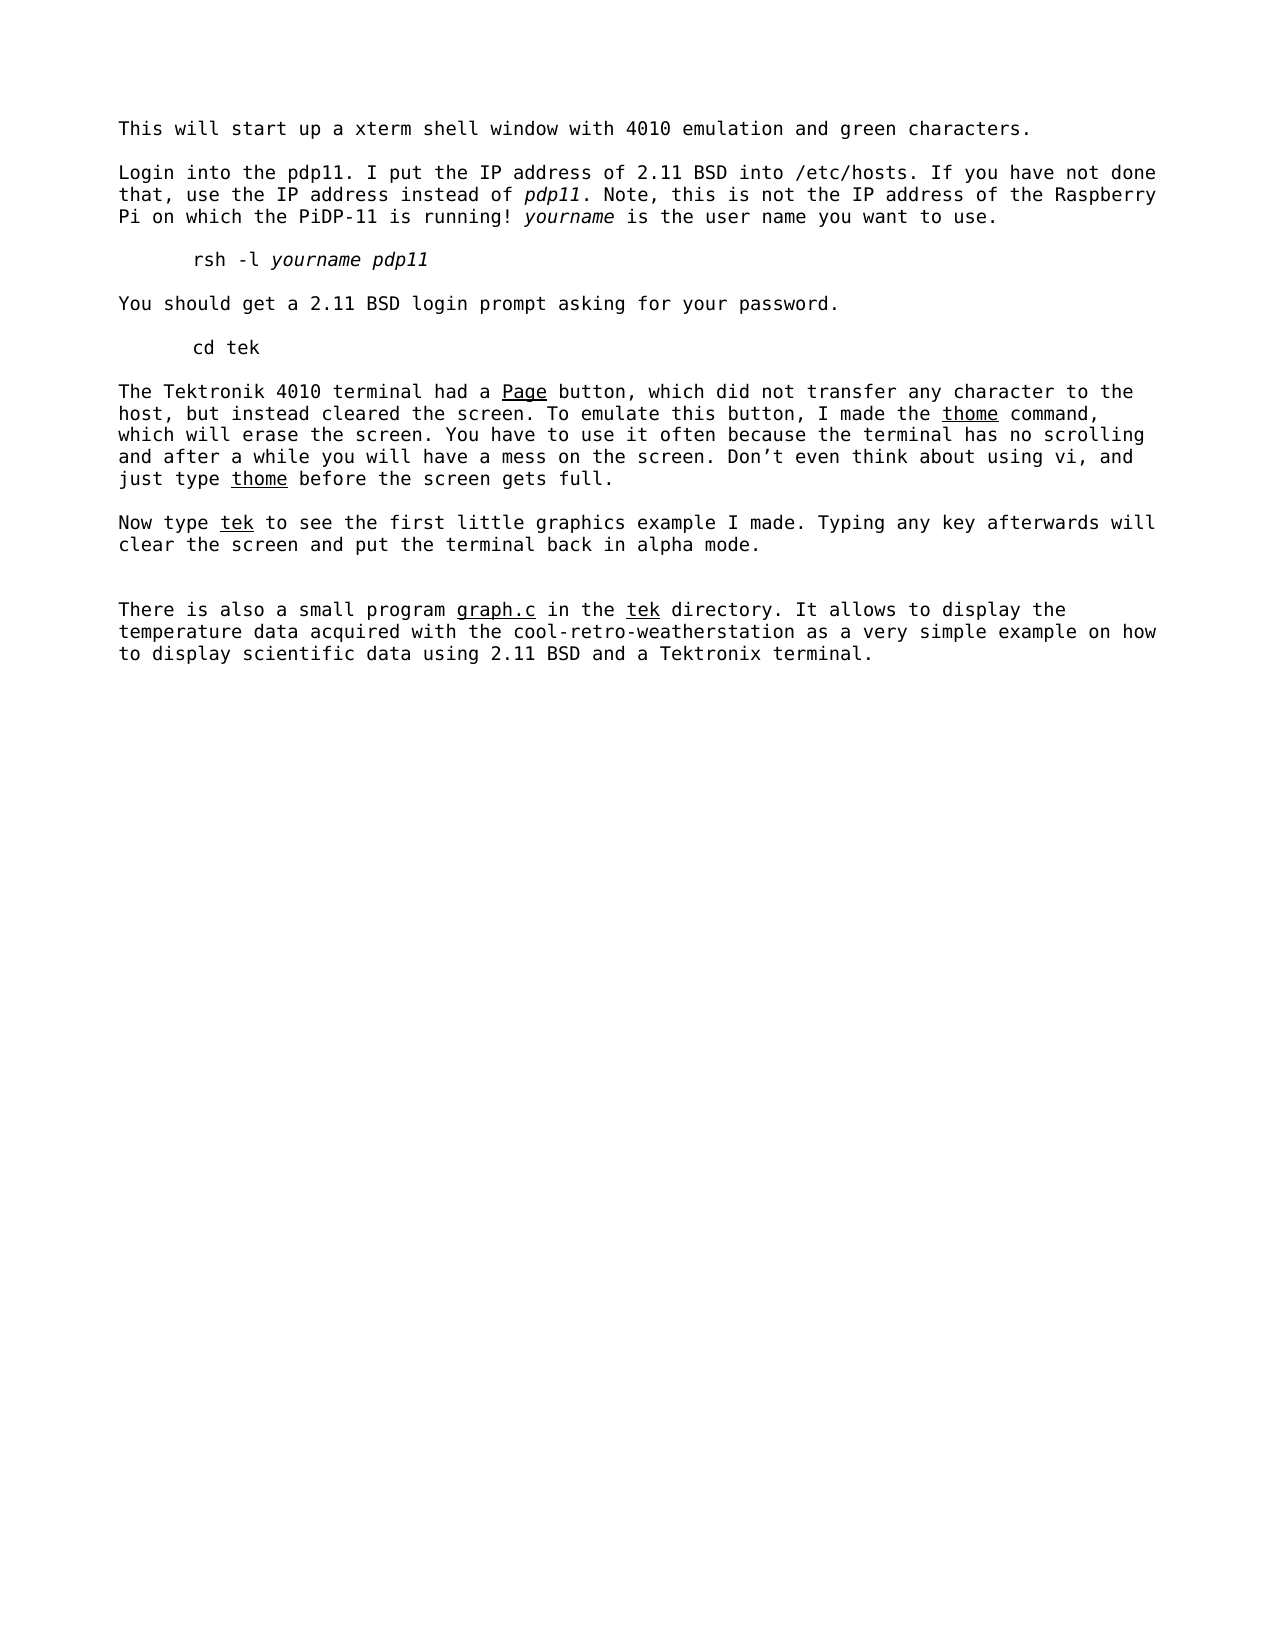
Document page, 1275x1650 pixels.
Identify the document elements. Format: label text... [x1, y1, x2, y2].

text rsh -l yourname pdp11 [118, 249, 1157, 271]
text This will start up a xterm shell window with 4010 emulation and green characters. [118, 118, 1157, 140]
text cd tek [118, 337, 1157, 359]
text The Tektronik 4010 terminal had a Page button, which did not transfer any character to the host, but instead cleared the screen. To emulate this button, I made the thome command, which will erase the screen. You have to use it often because the terminal has no scrolling and after a while you will have a mess on the screen. Don’t even think about using vi, and just type thome before the screen gets full. [118, 381, 1157, 490]
text Login into the pdp11. I put the IP address of 2.11 BSD into /etc/hosts. If you have not done that, use the IP address instead of pdp11. Note, this is not the IP address of the Raspberry Pi on which the PiDP-11 is running! yourname is the user name you want to use. [118, 162, 1157, 227]
text Now type tek to see the first little graphics example I made. Typing any key afterwards will clear the screen and put the terminal back in alpha mode. [118, 512, 1157, 556]
text You should get a 2.11 BSD login prompt asking for your password. [118, 293, 1157, 315]
text There is also a small program graph.c in the tek directory. It allows to display the temperature data acquired with the cool-retro-weatherstation as a very simple example on how to display scientific data using 2.11 BSD and a Tektronix terminal. [118, 599, 1157, 665]
